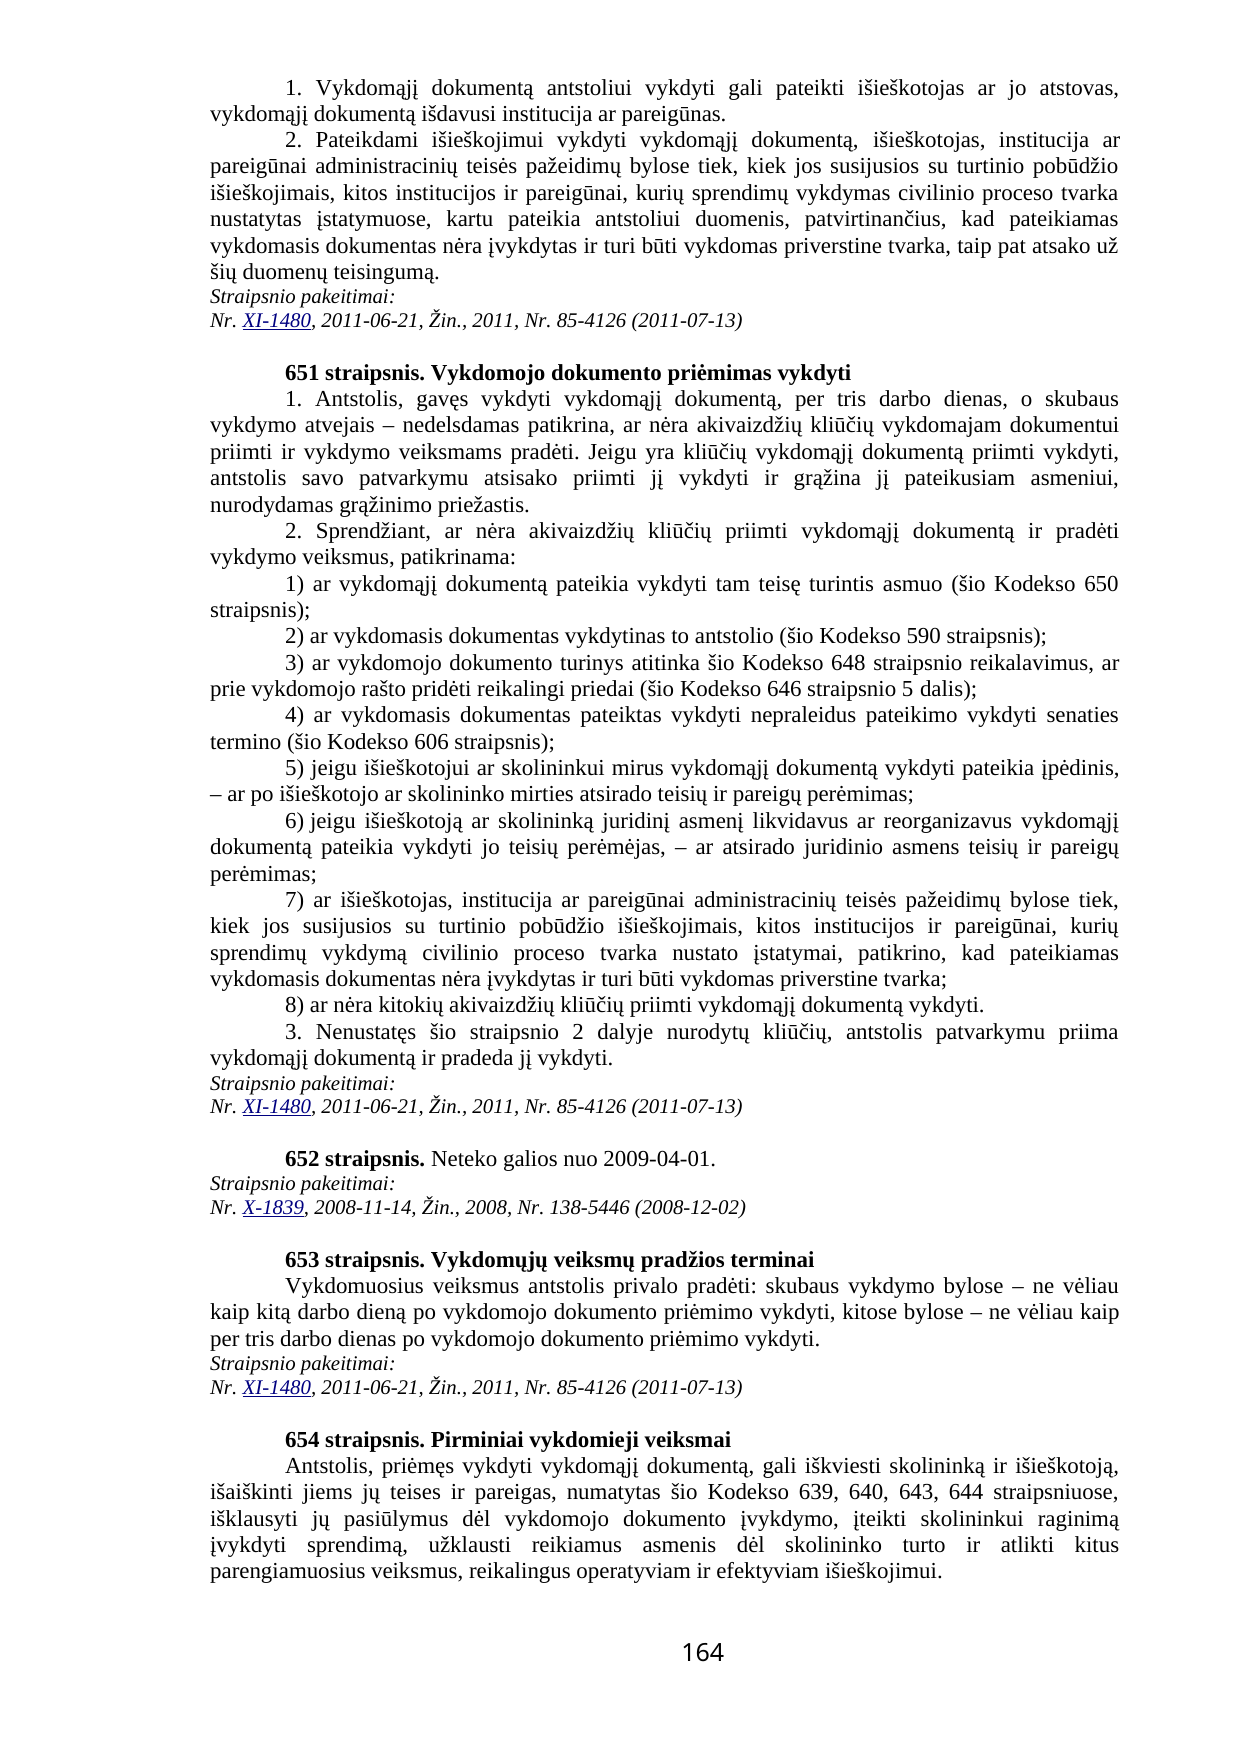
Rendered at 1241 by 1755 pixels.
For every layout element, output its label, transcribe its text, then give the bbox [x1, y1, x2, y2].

text 3) ar vykdomojo dokumento turinys atitinka šio Kodekso 648 straipsnio reikalavimus, ar prie vykdomojo rašto pridėti reikalingi priedai (šio Kodekso 646 straipsnio 5 dalis); [210, 649, 1120, 701]
text 651 straipsnis. Vykdomojo dokumento priėmimas vykdyti [210, 359, 1120, 385]
text Nr. XI-1480, 2011-06-21, Žin., 2011, Nr. 85-4126 (2011-07-13) [210, 1094, 1120, 1118]
text 2. Sprendžiant, ar nėra akivaizdžių kliūčių priimti vykdomąjį dokumentą ir pradėti vykdymo veiksmus, patikrinama: [210, 517, 1120, 570]
text Antstolis, priėmęs vykdyti vykdomąjį dokumentą, gali iškviesti skolininką ir išieškotoją, išaiškinti jiems jų teises ir pareigas, numatytas šio Kodekso 639, 640, 643, 644 straipsniuose, išklausyti jų pasiūlymus dėl vykdomojo dokumento įvykdymo, įteikti skolininkui raginimą įvykdyti sprendimą, užklausti reikiamus asmenis dėl skolininko turto ir atlikti kitus parengiamuosius veiksmus, reikalingus operatyviam ir efektyviam išieškojimui. [210, 1452, 1120, 1584]
text 2) ar vykdomasis dokumentas vykdytinas to antstolio (šio Kodekso 590 straipsnis); [210, 622, 1120, 649]
text 4) ar vykdomasis dokumentas pateiktas vykdyti nepraleidus pateikimo vykdyti senaties termino (šio Kodekso 606 straipsnis); [210, 701, 1120, 754]
text Straipsnio pakeitimai: [210, 284, 1120, 308]
text 6) jeigu išieškotoją ar skolininką juridinį asmenį likvidavus ar reorganizavus vykdomąjį dokumentą pateikia vykdyti jo teisių perėmėjas, – ar atsirado juridinio asmens teisių ir pareigų perėmimas; [210, 807, 1120, 886]
text 652 straipsnis. Neteko galios nuo 2009-04-01. [210, 1145, 1120, 1171]
text 1) ar vykdomąjį dokumentą pateikia vykdyti tam teisę turintis asmuo (šio Kodekso 650 straipsnis); [210, 570, 1120, 622]
text Nr. XI-1480, 2011-06-21, Žin., 2011, Nr. 85-4126 (2011-07-13) [210, 308, 1120, 332]
text 1. Antstolis, gavęs vykdyti vykdomąjį dokumentą, per tris darbo dienas, o skubaus vykdymo atvejais – nedelsdamas patikrina, ar nėra akivaizdžių kliūčių vykdomajam dokumentui priimti ir vykdymo veiksmams pradėti. Jeigu yra kliūčių vykdomąjį dokumentą priimti vykdyti, antstolis savo patvarkymu atsisako priimti jį vykdyti ir grąžina jį pateikusiam asmeniui, nurodydamas grąžinimo priežastis. [210, 385, 1120, 517]
text 1. Vykdomąjį dokumentą antstoliui vykdyti gali pateikti išieškotojas ar jo atstovas, vykdomąjį dokumentą išdavusi institucija ar pareigūnas. [210, 73, 1120, 126]
text 5) jeigu išieškotojui ar skolininkui mirus vykdomąjį dokumentą vykdyti pateikia įpėdinis, – ar po išieškotojo ar skolininko mirties atsirado teisių ir pareigų perėmimas; [210, 754, 1120, 807]
text 2. Pateikdami išieškojimui vykdyti vykdomąjį dokumentą, išieškotojas, institucija ar pareigūnai administracinių teisės pažeidimų bylose tiek, kiek jos susijusios su turtinio pobūdžio išieškojimais, kitos institucijos ir pareigūnai, kurių sprendimų vykdymas civilinio proceso tvarka nustatytas įstatymuose, kartu pateikia antstoliui duomenis, patvirtinančius, kad pateikiamas vykdomasis dokumentas nėra įvykdytas ir turi būti vykdomas priverstine tvarka, taip pat atsako už šių duomenų teisingumą. [210, 126, 1120, 284]
text Nr. XI-1480, 2011-06-21, Žin., 2011, Nr. 85-4126 (2011-07-13) [210, 1375, 1120, 1399]
text Straipsnio pakeitimai: [210, 1070, 1120, 1094]
text 653 straipsnis. Vykdomųjų veiksmų pradžios terminai [210, 1246, 1120, 1272]
text Nr. X-1839, 2008-11-14, Žin., 2008, Nr. 138-5446 (2008-12-02) [210, 1195, 1120, 1219]
text Vykdomuosius veiksmus antstolis privalo pradėti: skubaus vykdymo bylose – ne vėliau kaip kitą darbo dieną po vykdomojo dokumento priėmimo vykdyti, kitose bylose – ne vėliau kaip per tris darbo dienas po vykdomojo dokumento priėmimo vykdyti. [210, 1272, 1120, 1351]
text Straipsnio pakeitimai: [210, 1351, 1120, 1375]
text 7) ar išieškotojas, institucija ar pareigūnai administracinių teisės pažeidimų bylose tiek, kiek jos susijusios su turtinio pobūdžio išieškojimais, kitos institucijos ir pareigūnai, kurių sprendimų vykdymą civilinio proceso tvarka nustato įstatymai, patikrino, kad pateikiamas vykdomasis dokumentas nėra įvykdytas ir turi būti vykdomas priverstine tvarka; [210, 886, 1120, 991]
text 654 straipsnis. Pirminiai vykdomieji veiksmai [210, 1426, 1120, 1452]
text 8) ar nėra kitokių akivaizdžių kliūčių priimti vykdomąjį dokumentą vykdyti. [210, 991, 1120, 1018]
text 3. Nenustatęs šio straipsnio 2 dalyje nurodytų kliūčių, antstolis patvarkymu priima vykdomąjį dokumentą ir pradeda jį vykdyti. [210, 1018, 1120, 1070]
text Straipsnio pakeitimai: [210, 1171, 1120, 1195]
